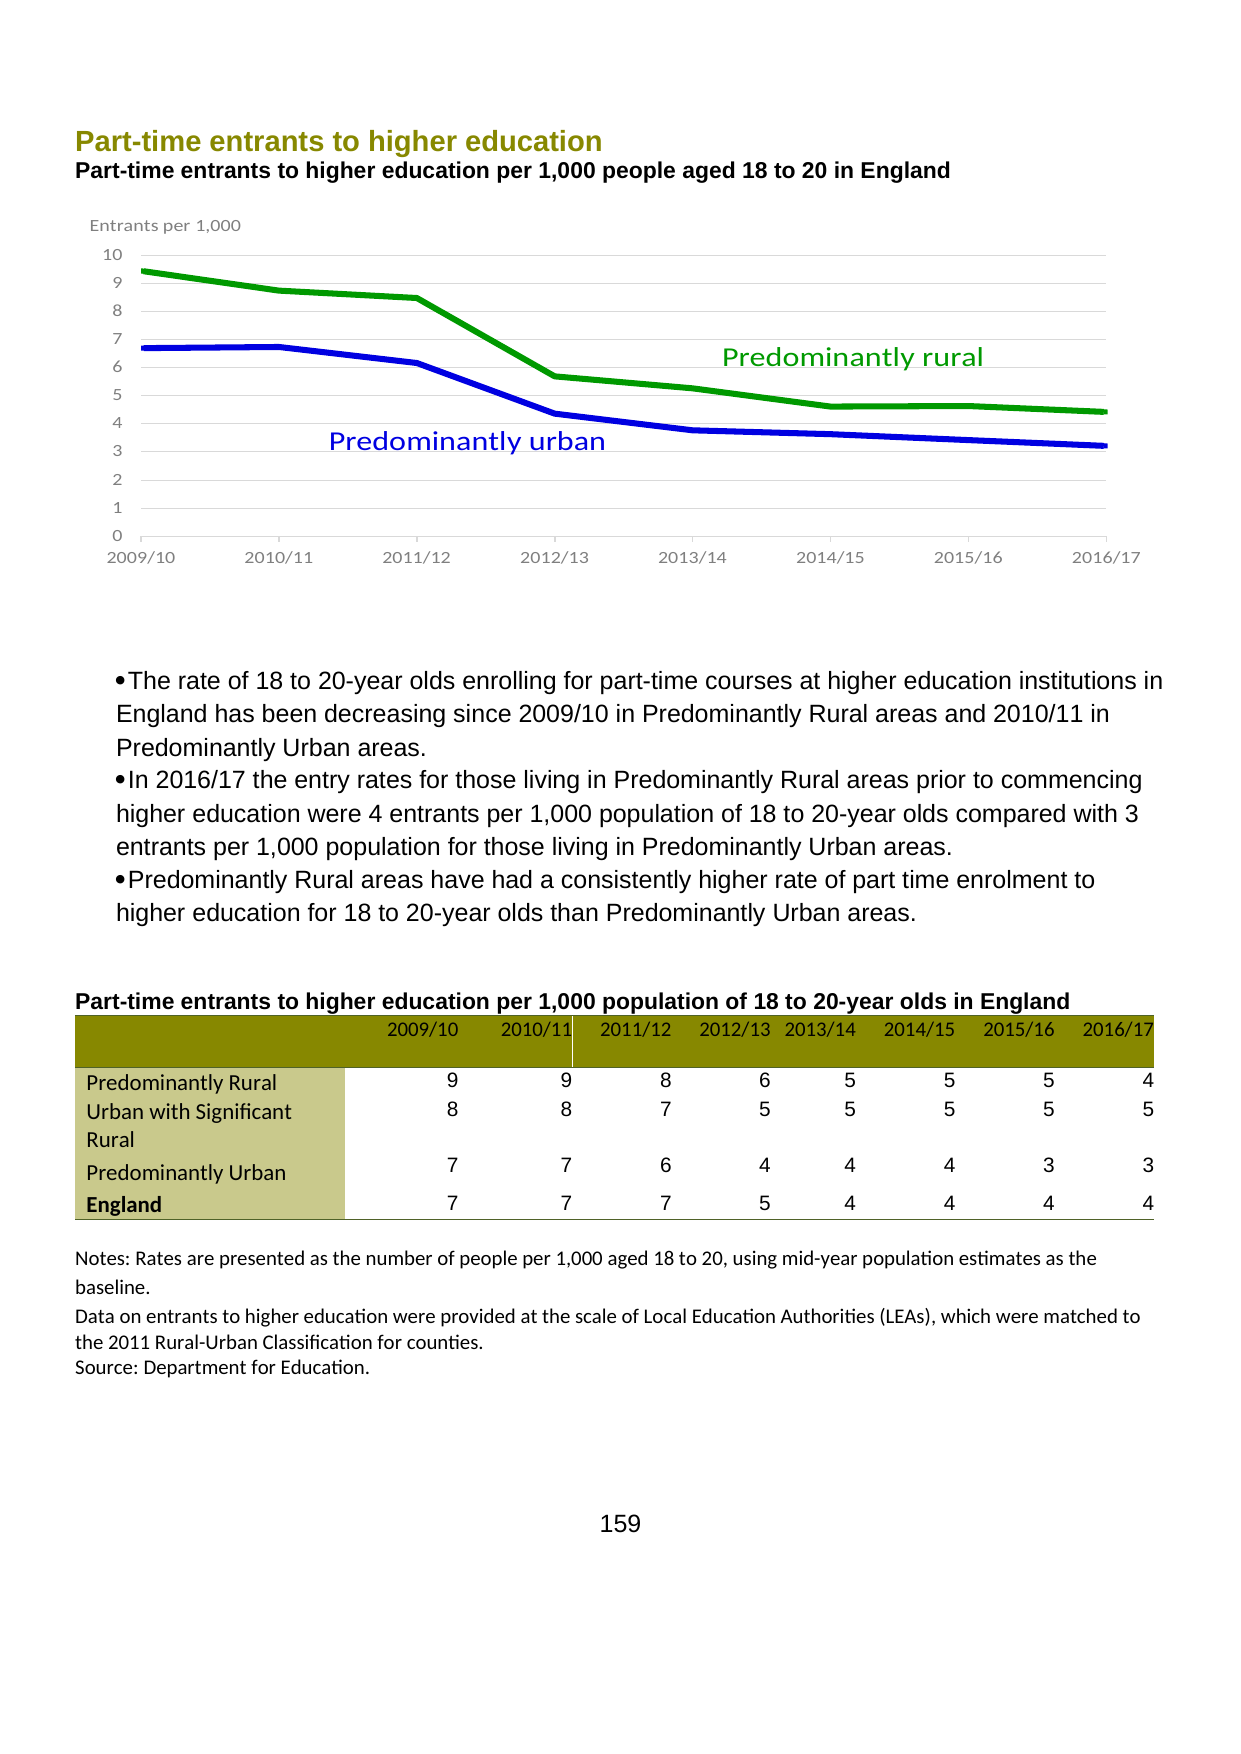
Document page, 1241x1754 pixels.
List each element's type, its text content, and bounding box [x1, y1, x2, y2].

table_cell 4 [956, 1191, 1055, 1219]
text Notes: Rates are presented as the number of people per 1,000 aged 18 to 20, using mid-year population estimates as the baseline. [75, 1245, 1165, 1300]
table_header 2011/12 [573, 1016, 672, 1067]
table_cell 4 [672, 1153, 771, 1191]
table_cell 3 [956, 1153, 1055, 1191]
table_header [75, 1016, 345, 1067]
table_cell 7 [459, 1153, 572, 1191]
table_cell 5 [856, 1097, 956, 1153]
table_header 2014/15 [856, 1016, 956, 1067]
table_cell 3 [1055, 1153, 1154, 1191]
table_cell 4 [1055, 1068, 1154, 1097]
table_cell 6 [672, 1068, 771, 1097]
list Predominantly Rural areas have had a consistently higher rate of part time enrolment to higher education for 18 to 20-year olds than Predominantly Urban areas. [116, 865, 1165, 927]
table_header 2016/17 [1055, 1016, 1154, 1067]
table_cell 5 [856, 1068, 956, 1097]
table_cell 8 [573, 1068, 672, 1097]
table_cell 9 [345, 1068, 459, 1097]
table_cell 4 [1055, 1191, 1154, 1219]
table_cell 8 [345, 1097, 459, 1153]
table_header 2010/11 [459, 1016, 572, 1067]
table_cell 8 [459, 1097, 572, 1153]
table_cell 5 [672, 1097, 771, 1153]
table_cell 5 [956, 1068, 1055, 1097]
table_cell 7 [459, 1191, 572, 1219]
table_cell 4 [771, 1153, 856, 1191]
text Part-time entrants to higher education per 1,000 people aged 18 to 20 in England [75, 157, 1165, 184]
list In 2016/17 the entry rates for those living in Predominantly Rural areas prior to commencing higher education were 4 entrants per 1,000 population of 18 to 20-year olds compared with 3 entrants per 1,000 population for those living in Predominantly Urban areas. [116, 766, 1165, 860]
list The rate of 18 to 20-year olds enrolling for part-time courses at higher education institutions in England has been decreasing since 2009/10 in Predominantly Rural areas and 2010/11 in Predominantly Urban areas. [116, 666, 1165, 761]
text Part-time entrants to higher education per 1,000 population of 18 to 20-year olds in England [75, 988, 1165, 1015]
table_cell 4 [771, 1191, 856, 1219]
table_cell 7 [345, 1153, 459, 1191]
table_cell Predominantly Urban [75, 1153, 345, 1191]
table_header 2015/16 [956, 1016, 1055, 1067]
table_cell 5 [1055, 1097, 1154, 1153]
table_cell 9 [459, 1068, 572, 1097]
table_header 2012/13 [672, 1016, 771, 1067]
table_cell Predominantly Rural [75, 1068, 345, 1097]
table_header 2009/10 [345, 1016, 459, 1067]
table_cell 5 [771, 1068, 856, 1097]
table_cell Urban with Significant Rural [75, 1097, 345, 1153]
table_cell 5 [672, 1191, 771, 1219]
table_cell 7 [573, 1097, 672, 1153]
table_header 2013/14 [771, 1016, 856, 1067]
table_cell 7 [345, 1191, 459, 1219]
table_cell 7 [573, 1191, 672, 1219]
table_cell 6 [573, 1153, 672, 1191]
table_cell 5 [956, 1097, 1055, 1153]
text Data on entrants to higher education were provided at the scale of Local Education Authorities (LEAs), which were matched to the 2011 Rural-Urban Classification for counties. [75, 1303, 1165, 1354]
subtitle Part-time entrants to higher education [75, 124, 1165, 157]
table_cell 5 [771, 1097, 856, 1153]
text Source: Department for Education. [75, 1354, 1165, 1380]
table_cell England [75, 1191, 345, 1219]
table_cell 4 [856, 1191, 956, 1219]
table_cell 4 [856, 1153, 956, 1191]
